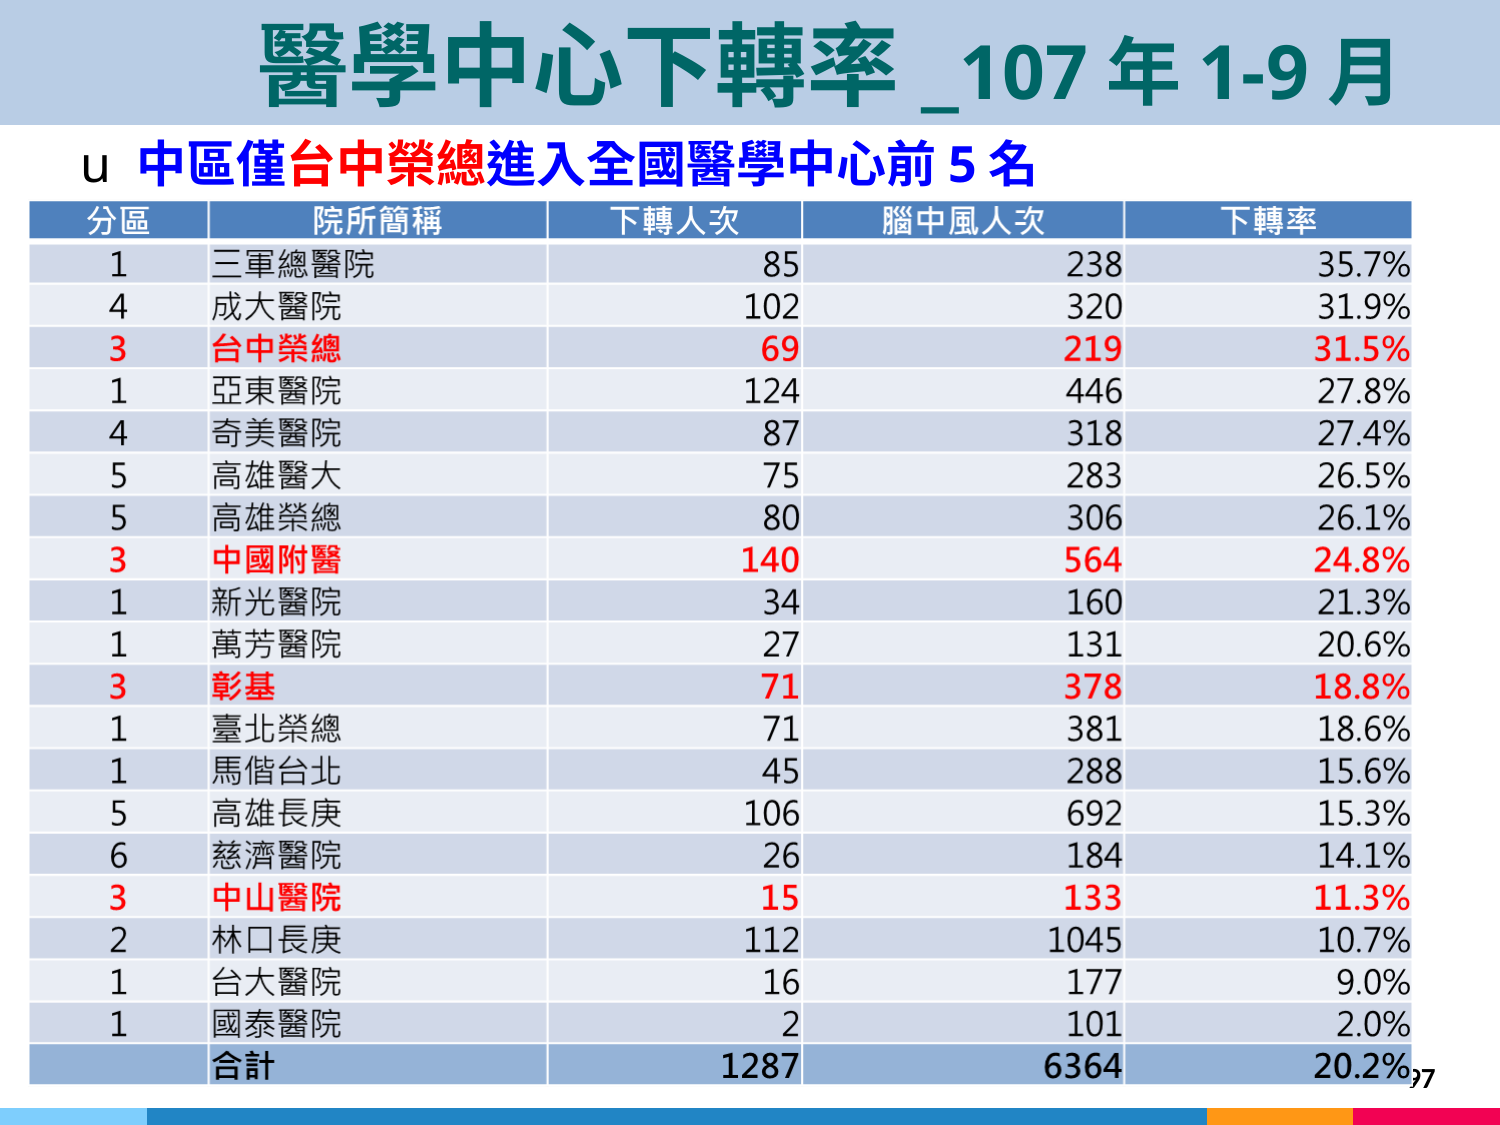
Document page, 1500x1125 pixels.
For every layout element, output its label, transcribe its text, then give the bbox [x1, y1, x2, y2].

text_box 中區僅台中榮總進入全國醫學中心前5名 [64, 125, 1163, 202]
picture [28, 191, 1413, 1105]
text_box [1391, 1043, 1482, 1113]
title 醫學中心下轉率_107年1-9月 [159, 0, 1500, 126]
